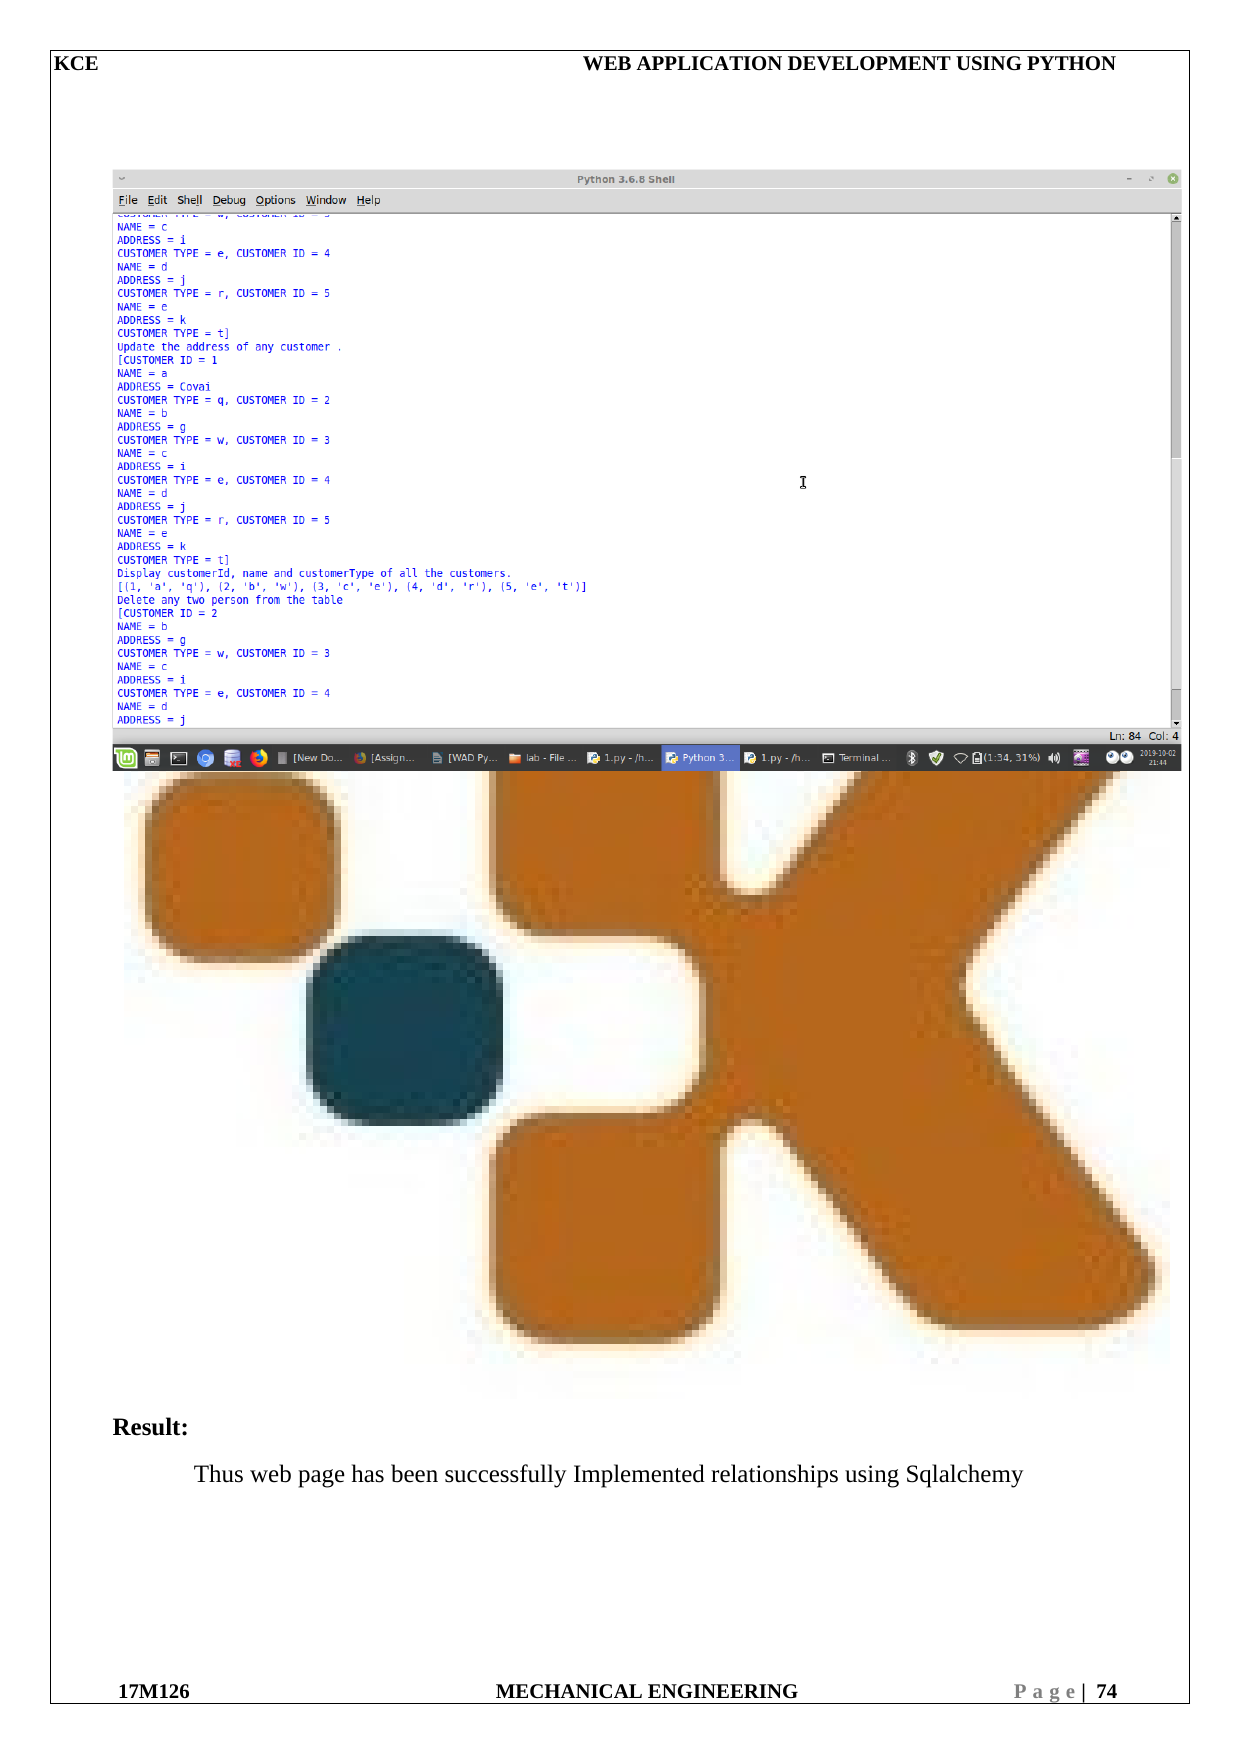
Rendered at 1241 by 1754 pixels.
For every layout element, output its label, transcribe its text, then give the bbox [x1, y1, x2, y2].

text Result: [112, 1412, 1181, 1440]
picture [112, 169, 1182, 1399]
text Thus web page has been successfully Implemented relationships using Sqlalchemy [112, 1459, 1181, 1488]
